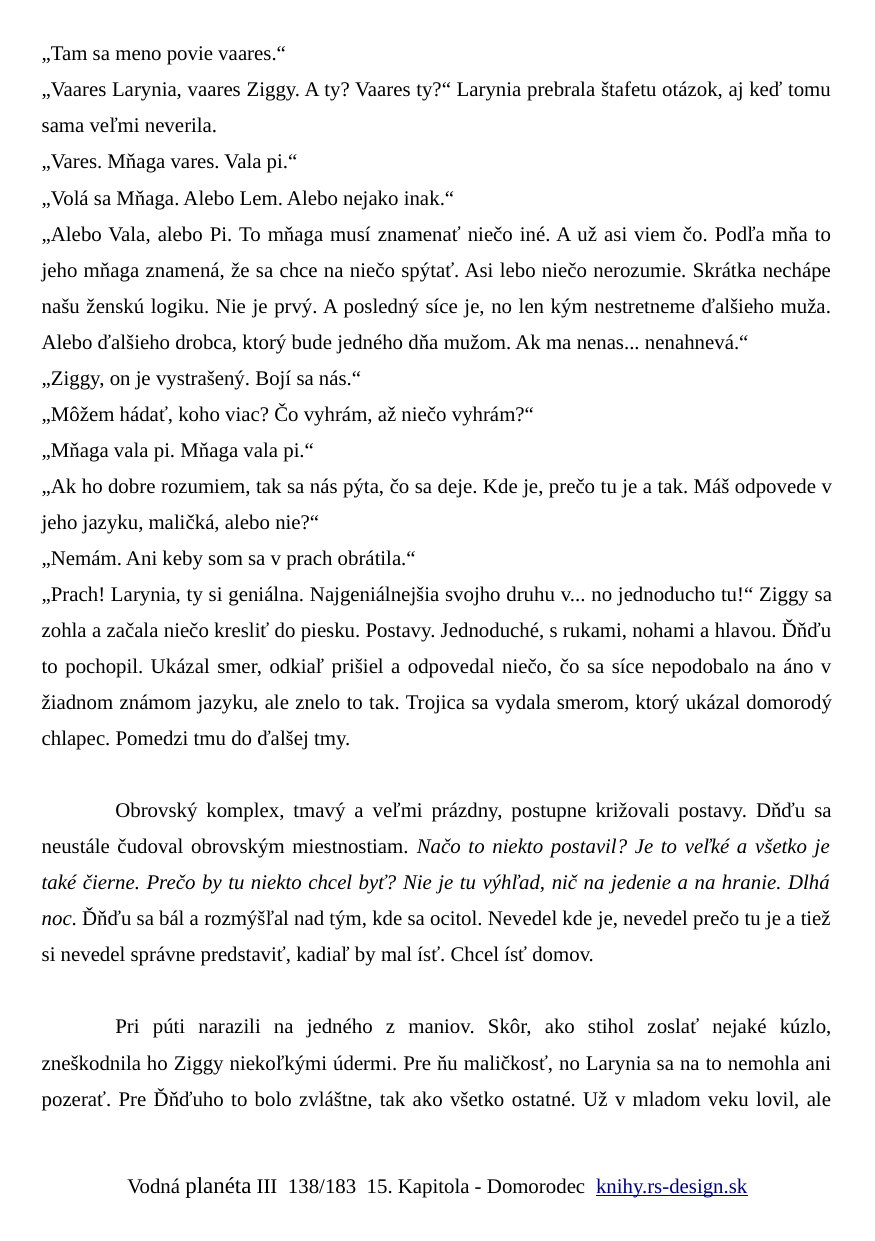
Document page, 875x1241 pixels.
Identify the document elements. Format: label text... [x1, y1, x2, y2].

text Obrovský komplex, tmavý a veľmi prázdny, postupne križovali postavy. Dňďu sa neustále čudoval obrovským miestnostiam. Načo to niekto postavil? Je to veľké a všetko je také čierne. Prečo by tu niekto chcel byť? Nie je tu výhľad, nič na jedenie a na hranie. Dlhá noc. Ďňďu sa bál a rozmýšľal nad tým, kde sa ocitol. Nevedel kde je, nevedel prečo tu je a tiež si nevedel správne predstaviť, kadiaľ by mal ísť. Chcel ísť domov. [41, 798, 833, 966]
text „Mňaga vala pi. Mňaga vala pi.“ [41, 438, 833, 462]
text „Volá sa Mňaga. Alebo Lem. Alebo nejako inak.“ [41, 186, 833, 209]
text „Tam sa meno povie vaares.“ [41, 41, 833, 65]
text „Prach! Larynia, ty si geniálna. Najgeniálnejšia svojho druhu v... no jednoducho tu!“ Ziggy sa zohla a začala niečo kresliť do piesku. Postavy. Jednoduché, s rukami, nohami a hlavou. Ďňďu to pochopil. Ukázal smer, odkiaľ prišiel a odpovedal niečo, čo sa síce nepodobalo na áno v žiadnom známom jazyku, ale znelo to tak. Trojica sa vydala smerom, ktorý ukázal domorodý chlapec. Pomedzi tmu do ďalšej tmy. [41, 582, 833, 750]
text „Ziggy, on je vystrašený. Bojí sa nás.“ [41, 366, 833, 390]
text „Môžem hádať, koho viac? Čo vyhrám, až niečo vyhrám?“ [41, 402, 833, 426]
text „Ak ho dobre rozumiem, tak sa nás pýta, čo sa deje. Kde je, prečo tu je a tak. Máš odpovede v jeho jazyku, maličká, alebo nie?“ [41, 474, 833, 534]
text „Nemám. Ani keby som sa v prach obrátila.“ [41, 546, 833, 570]
text „Vaares Larynia, vaares Ziggy. A ty? Vaares ty?“ Larynia prebrala štafetu otázok, aj keď tomu sama veľmi neverila. [41, 77, 833, 137]
text „Alebo Vala, alebo Pi. To mňaga musí znamenať niečo iné. A už asi viem čo. Podľa mňa to jeho mňaga znamená, že sa chce na niečo spýtať. Asi lebo niečo nerozumie. Skrátka nechápe našu ženskú logiku. Nie je prvý. A posledný síce je, no len kým nestretneme ďalšieho muža. Alebo ďalšieho drobca, ktorý bude jedného dňa mužom. Ak ma nenas... nenahnevá.“ [41, 222, 833, 354]
text Pri púti narazili na jedného z maniov. Skôr, ako stihol zoslať nejaké kúzlo, zneškodnila ho Ziggy niekoľkými údermi. Pre ňu maličkosť, no Larynia sa na to nemohla ani pozerať. Pre Ďňďuho to bolo zvláštne, tak ako všetko ostatné. Už v mladom veku lovil, ale [41, 1014, 833, 1111]
text „Vares. Mňaga vares. Vala pi.“ [41, 149, 833, 173]
